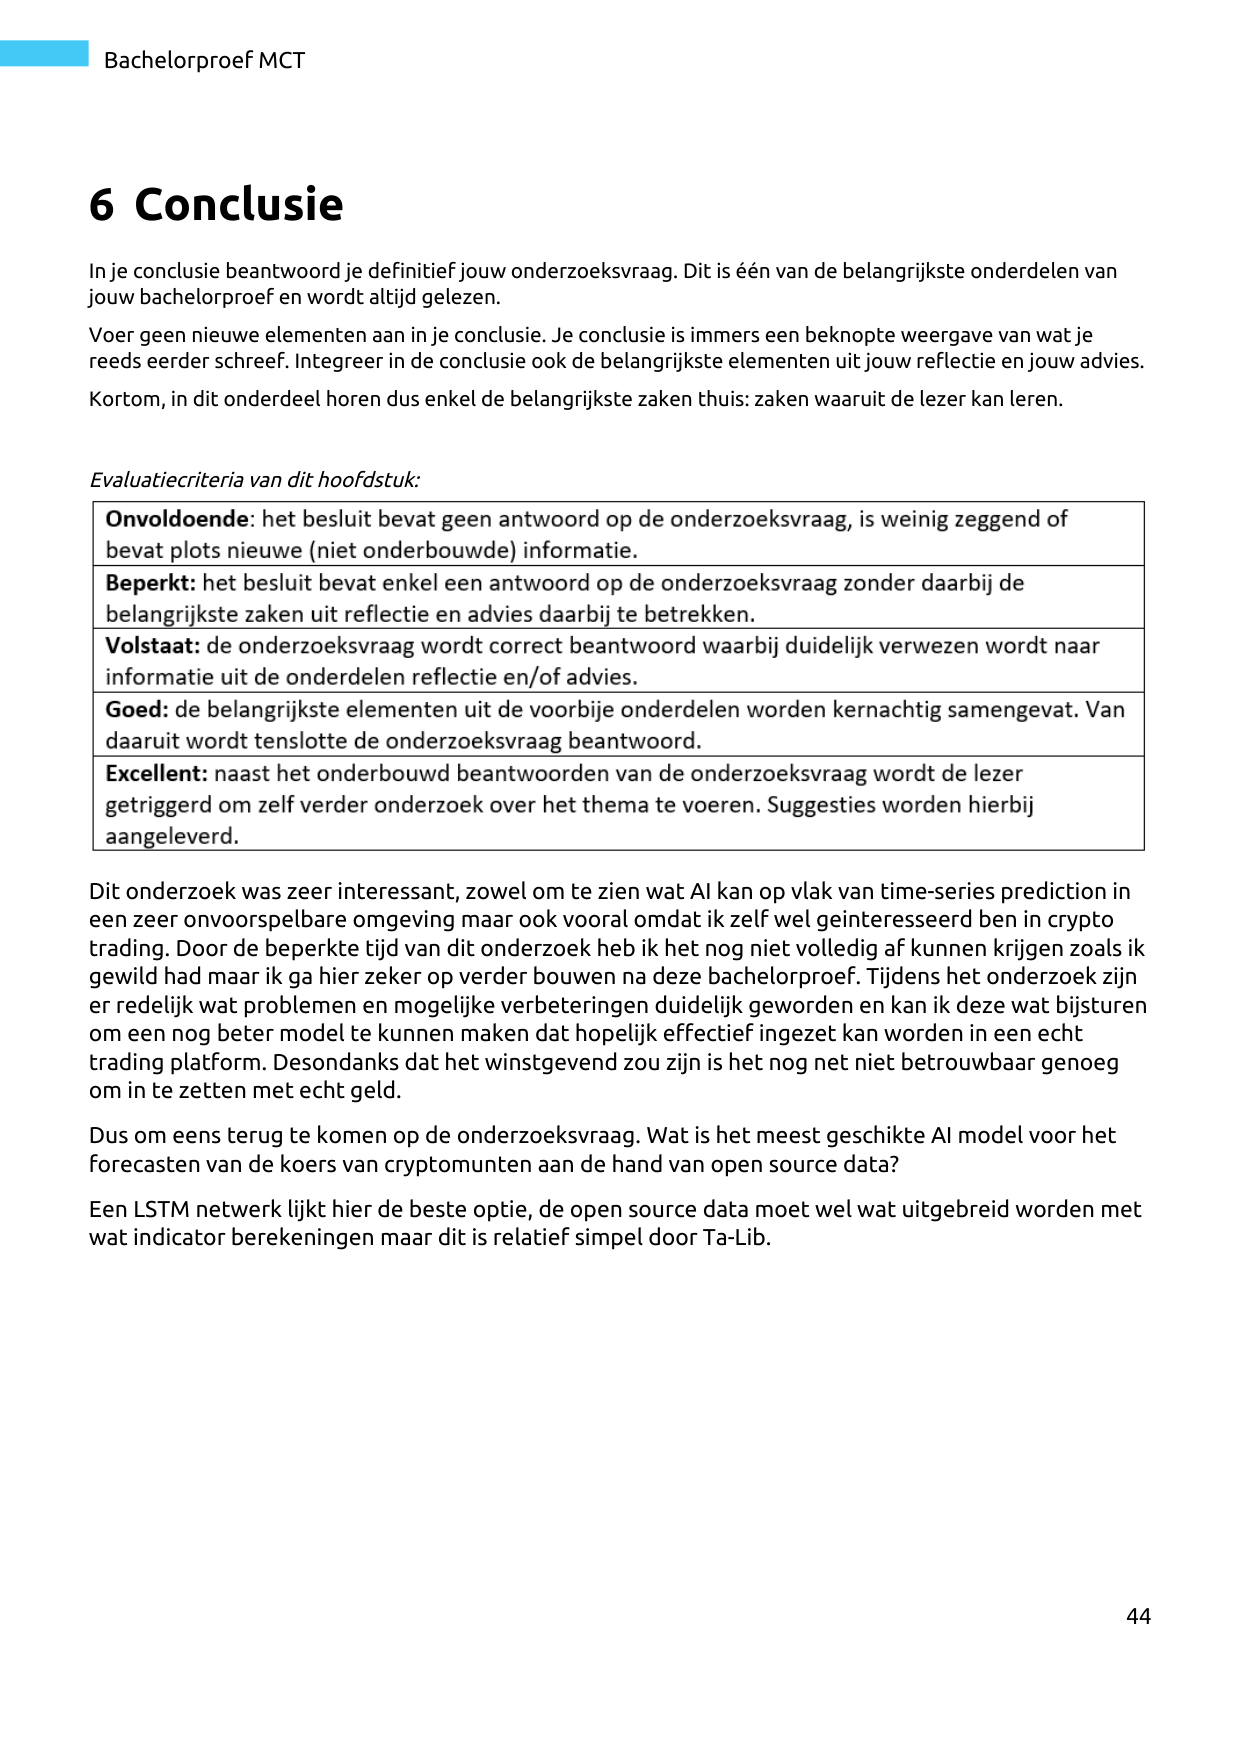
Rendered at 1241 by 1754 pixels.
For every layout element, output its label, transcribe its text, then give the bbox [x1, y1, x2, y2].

text Kortom, in dit onderdeel horen dus enkel de belangrijkste zaken thuis: zaken waaruit de lezer kan leren. [89, 387, 1152, 411]
text Voer geen nieuwe elementen aan in je conclusie. Je conclusie is immers een beknopte weergave van wat je reeds eerder schreef. Integreer in de conclusie ook de belangrijkste elementen uit jouw reflectie en jouw advies. [89, 322, 1152, 372]
subtitle Conclusie [89, 177, 1152, 229]
text In je conclusie beantwoord je definitief jouw onderzoeksvraag. Dit is één van de belangrijkste onderdelen van jouw bachelorproef en wordt altijd gelezen. [89, 258, 1152, 308]
text Een LSTM netwerk lijkt hier de beste optie, de open source data moet wel wat uitgebreid worden met wat indicator berekeningen maar dit is relatief simpel door Ta-Lib. [89, 1195, 1152, 1250]
text Dus om eens terug te komen op de onderzoeksvraag. Wat is het meest geschikte AI model voor het forecasten van de koers van cryptomunten aan de hand van open source data? [89, 1122, 1152, 1176]
text Evaluatiecriteria van dit hoofdstuk: [89, 467, 1152, 493]
text Dit onderzoek was zeer interessant, zowel om te zien wat AI kan op vlak van time-series prediction in een zeer onvoorspelbare omgeving maar ook vooral omdat ik zelf wel geinteresseerd ben in crypto trading. Door de beperkte tijd van dit onderzoek heb ik het nog niet volledig af kunnen krijgen zoals ik gewild had maar ik ga hier zeker op verder bouwen na deze bachelorproef. Tijdens het onderzoek zijn er redelijk wat problemen en mogelijke verbeteringen duidelijk geworden en kan ik deze wat bijsturen om een nog beter model te kunnen maken dat hopelijk effectief ingezet kan worden in een echt trading platform. Desondanks dat het winstgevend zou zijn is het nog net niet betrouwbaar genoeg om in te zetten met echt geld. [89, 877, 1152, 1103]
picture [88, 493, 1152, 859]
